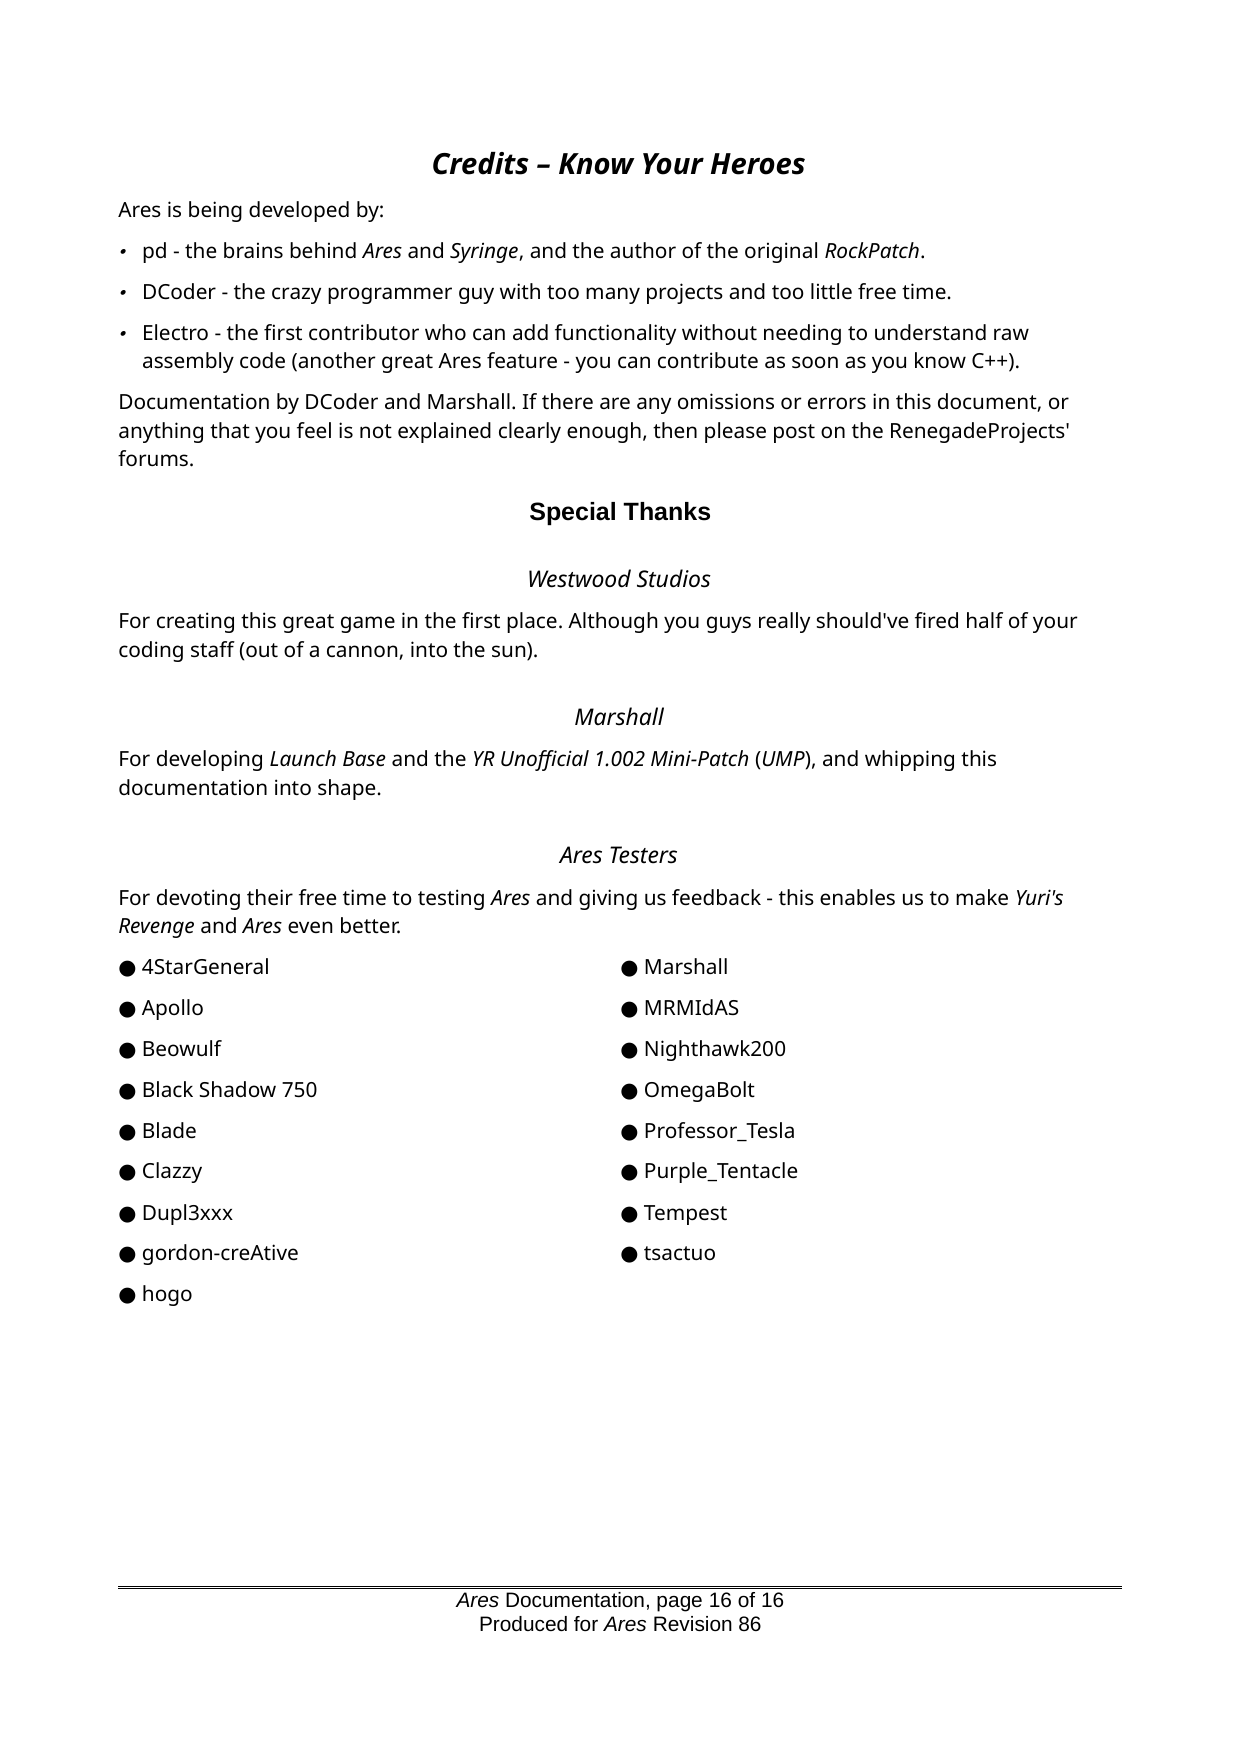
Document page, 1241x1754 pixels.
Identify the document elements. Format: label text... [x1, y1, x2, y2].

text ● Marshall [620, 952, 1122, 980]
text ● 4StarGeneral [118, 952, 620, 980]
text ● OmegaBolt [620, 1075, 1122, 1103]
text ● tsactuo [620, 1238, 1122, 1267]
text ● Dupl3xxx [118, 1198, 620, 1226]
text ● MRMIdAS [620, 993, 1122, 1021]
text ● Beowulf [118, 1034, 620, 1062]
text ● Purple_Tentacle [620, 1157, 1122, 1185]
text ● Blade [118, 1116, 620, 1144]
text For creating this great game in the first place. Although you guys really should've fired half of your coding staff (out of a cannon, into the sun). [118, 606, 1122, 663]
text ● gordon-creAtive [118, 1238, 620, 1267]
list pd - the brains behind Ares and Syringe, and the author of the original RockPatch. [118, 236, 1122, 265]
text ● Tempest [620, 1198, 1122, 1226]
subtitle Credits – Know Your Heroes [118, 143, 1122, 183]
subtitle Westwood Studios [118, 563, 1122, 594]
text ● Clazzy [118, 1157, 620, 1185]
subtitle Ares Testers [118, 839, 1122, 870]
subtitle Marshall [118, 701, 1122, 732]
list DCoder - the crazy programmer guy with too many projects and too little free time. [118, 277, 1122, 306]
text ● Nighthawk200 [620, 1034, 1122, 1062]
text Documentation by DCoder and Marshall. If there are any omissions or errors in this document, or anything that you feel is not explained clearly enough, then please post on the RenegadeProjects' forums. [118, 387, 1122, 473]
text For developing Launch Base and the YR Unofficial 1.002 Mini-Patch (UMP), and whipping this documentation into shape. [118, 744, 1122, 801]
text For devoting their free time to testing Ares and giving us feedback - this enables us to make Yuri's Revenge and Ares even better. [118, 883, 1122, 939]
text ● Professor_Tesla [620, 1116, 1122, 1144]
text ● Apollo [118, 993, 620, 1021]
list Electro - the first contributor who can add functionality without needing to understand raw assembly code (another great Ares feature - you can contribute as soon as you know C++). [118, 318, 1122, 375]
text ● hogo [118, 1279, 620, 1308]
text Ares is being developed by: [118, 195, 1122, 224]
text ● Black Shadow 750 [118, 1075, 620, 1103]
subtitle Special Thanks [118, 497, 1122, 526]
